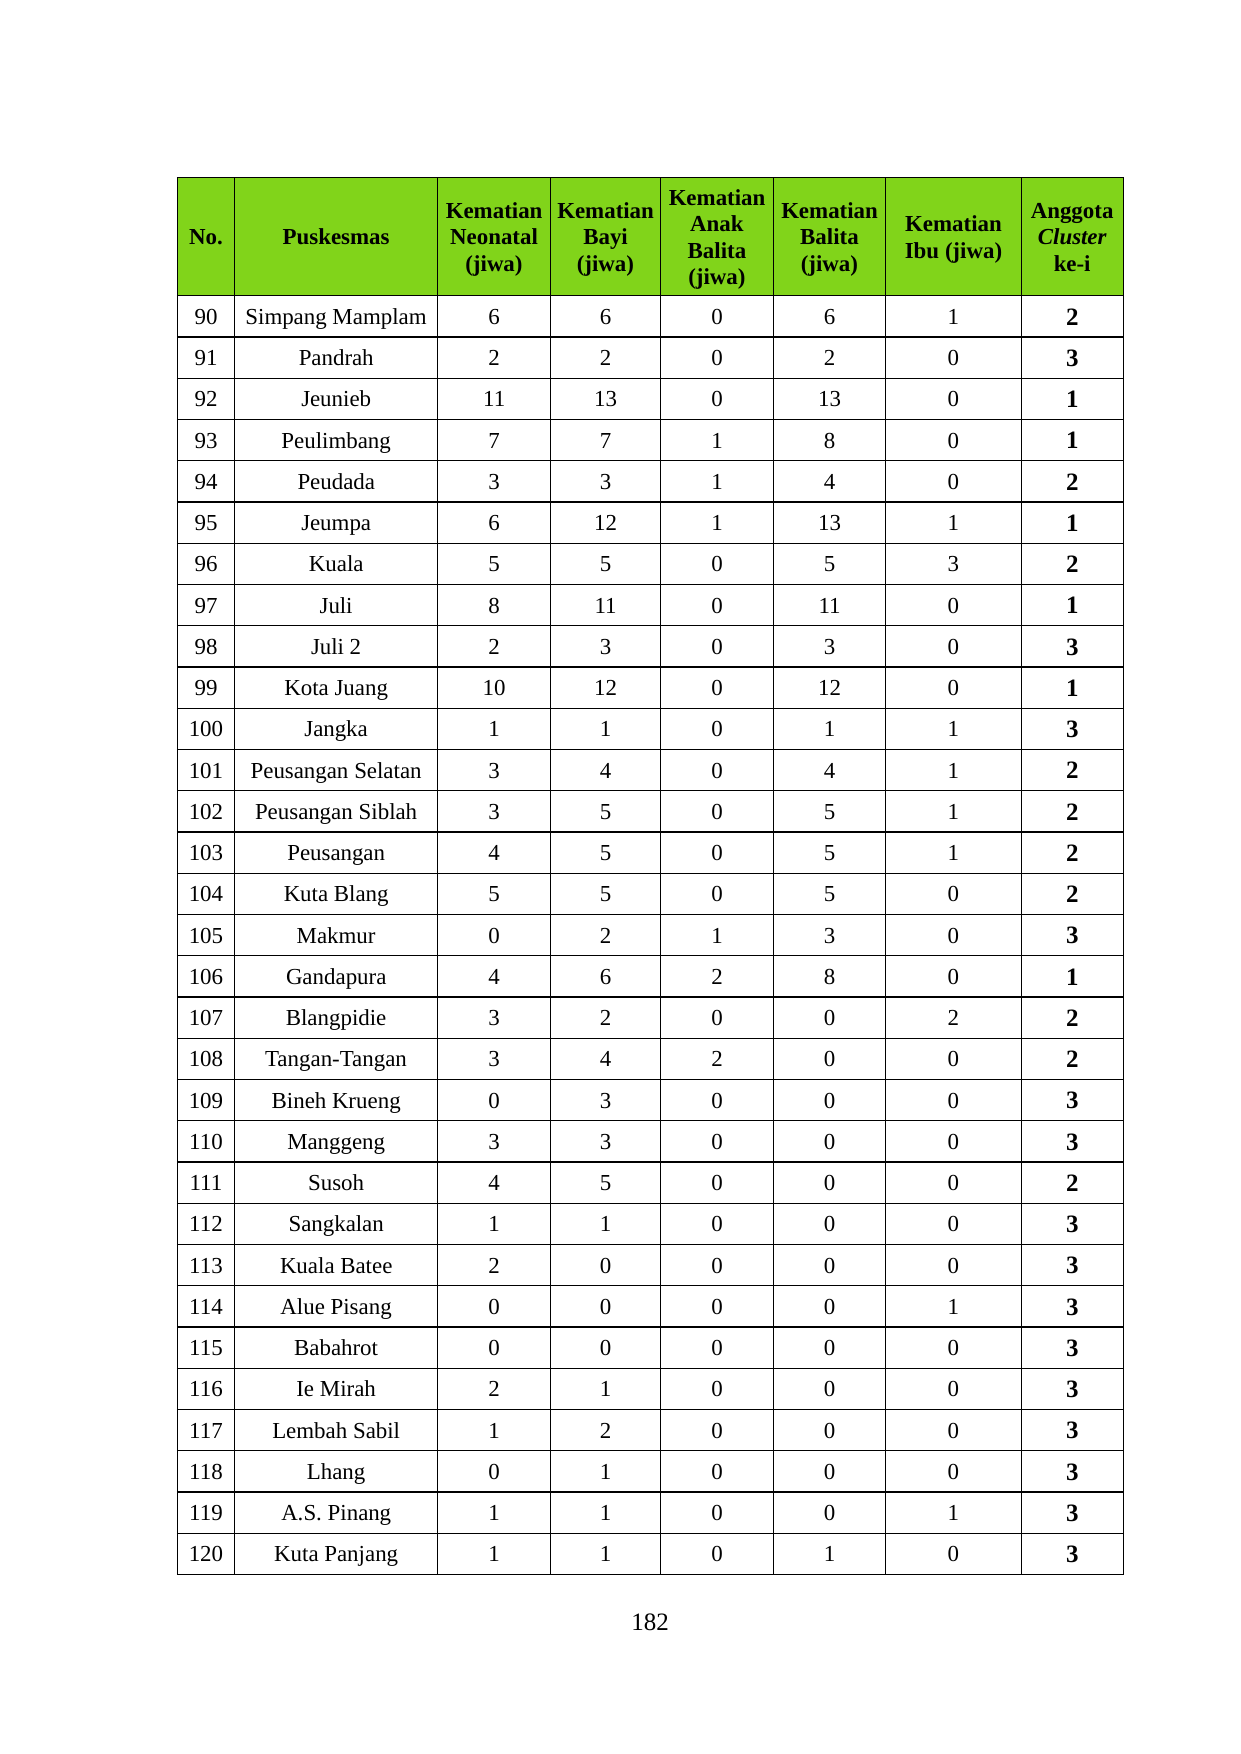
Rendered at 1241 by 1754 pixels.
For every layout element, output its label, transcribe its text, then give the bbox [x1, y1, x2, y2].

table_cell 1 [1022, 585, 1123, 625]
table_cell 0 [661, 1080, 773, 1120]
table_cell 5 [551, 874, 660, 914]
table_cell 1 [1022, 379, 1123, 419]
table_cell 0 [886, 668, 1021, 708]
table_cell 0 [774, 1493, 885, 1533]
table_cell 11 [774, 585, 885, 625]
table_cell 0 [886, 956, 1021, 996]
table_cell 3 [438, 1121, 550, 1161]
table_cell 92 [178, 379, 234, 419]
table_cell 101 [178, 750, 234, 790]
table_cell 96 [178, 544, 234, 584]
table_cell 3 [551, 1121, 660, 1161]
table_cell Peusangan Selatan [235, 750, 437, 790]
table_cell 0 [661, 1534, 773, 1574]
table_cell 3 [1022, 1328, 1123, 1368]
table_cell Kuala Batee [235, 1245, 437, 1285]
table_cell 2 [1022, 1039, 1123, 1079]
table_cell 1 [661, 461, 773, 501]
table_cell 97 [178, 585, 234, 625]
table_cell 93 [178, 420, 234, 460]
table_cell 0 [661, 668, 773, 708]
table_cell 6 [438, 296, 550, 336]
table_cell 3 [438, 461, 550, 501]
table_cell Kuta Panjang [235, 1534, 437, 1574]
table_cell 6 [438, 503, 550, 543]
table_cell Jeumpa [235, 503, 437, 543]
table_cell 2 [551, 915, 660, 955]
table_cell 3 [551, 461, 660, 501]
table_cell 1 [886, 750, 1021, 790]
table_cell Simpang Mamplam [235, 296, 437, 336]
table_cell 10 [438, 668, 550, 708]
table_cell 3 [774, 915, 885, 955]
table_cell 0 [886, 1204, 1021, 1244]
table_cell 99 [178, 668, 234, 708]
table_cell 1 [886, 1493, 1021, 1533]
table_cell 1 [661, 503, 773, 543]
table_cell 0 [661, 791, 773, 831]
table_cell Ie Mirah [235, 1369, 437, 1409]
table_cell 106 [178, 956, 234, 996]
table_cell 1 [886, 503, 1021, 543]
table_cell 3 [438, 998, 550, 1038]
table_cell Manggeng [235, 1121, 437, 1161]
table_cell 2 [1022, 544, 1123, 584]
table_cell 1 [551, 1451, 660, 1491]
table_cell 0 [551, 1328, 660, 1368]
table_cell Kematian Bayi (jiwa) [551, 178, 660, 295]
table_cell 1 [774, 1534, 885, 1574]
table_cell 1 [438, 1493, 550, 1533]
table_cell Tangan-Tangan [235, 1039, 437, 1079]
table_cell 90 [178, 296, 234, 336]
table_cell 2 [1022, 1163, 1123, 1203]
table_cell 2 [1022, 750, 1123, 790]
table_cell Pandrah [235, 338, 437, 378]
table_cell 0 [661, 338, 773, 378]
table_cell 100 [178, 709, 234, 749]
table_cell 3 [551, 1080, 660, 1120]
table_cell 98 [178, 626, 234, 666]
table_cell 0 [661, 1286, 773, 1326]
table_cell 2 [661, 1039, 773, 1079]
table_cell 1 [551, 1369, 660, 1409]
table_cell Kematian Ibu (jiwa) [886, 178, 1021, 295]
table_cell 1 [551, 1493, 660, 1533]
table_cell 4 [551, 1039, 660, 1079]
table_cell 5 [774, 544, 885, 584]
table_cell 0 [661, 750, 773, 790]
table_cell 95 [178, 503, 234, 543]
table_cell 0 [774, 1163, 885, 1203]
table_cell 0 [661, 1121, 773, 1161]
table_cell Juli 2 [235, 626, 437, 666]
table_cell Kematian Anak Balita (jiwa) [661, 178, 773, 295]
table_cell 0 [886, 379, 1021, 419]
table_cell 0 [886, 1534, 1021, 1574]
table_cell Peusangan Siblah [235, 791, 437, 831]
table_cell 0 [774, 1204, 885, 1244]
table_cell 0 [661, 1410, 773, 1450]
table_cell 2 [886, 998, 1021, 1038]
table_cell 3 [438, 750, 550, 790]
table_cell 0 [661, 626, 773, 666]
table_cell Alue Pisang [235, 1286, 437, 1326]
table_cell 1 [1022, 668, 1123, 708]
table_cell 3 [1022, 338, 1123, 378]
table_cell 1 [438, 1410, 550, 1450]
table_cell 3 [1022, 1286, 1123, 1326]
table_cell 110 [178, 1121, 234, 1161]
table_cell 0 [551, 1245, 660, 1285]
table_cell 13 [774, 379, 885, 419]
table_cell 1 [886, 833, 1021, 873]
table_cell 5 [438, 544, 550, 584]
table_cell 0 [774, 1039, 885, 1079]
table_cell 2 [1022, 296, 1123, 336]
table_cell 8 [774, 420, 885, 460]
table_cell 8 [438, 585, 550, 625]
table_cell 3 [438, 1039, 550, 1079]
table_cell 3 [1022, 1534, 1123, 1574]
table_cell 5 [551, 833, 660, 873]
table_cell 105 [178, 915, 234, 955]
table_cell 0 [886, 585, 1021, 625]
table_cell 2 [1022, 874, 1123, 914]
table_cell 119 [178, 1493, 234, 1533]
table_cell Bineh Krueng [235, 1080, 437, 1120]
table_cell 116 [178, 1369, 234, 1409]
table_cell 0 [774, 1245, 885, 1285]
table_cell 0 [661, 1369, 773, 1409]
table_cell 2 [438, 338, 550, 378]
table_cell 3 [774, 626, 885, 666]
table_cell 12 [551, 503, 660, 543]
table_cell 0 [661, 709, 773, 749]
table_cell 0 [886, 1121, 1021, 1161]
table_cell 3 [1022, 1493, 1123, 1533]
table_cell 0 [438, 1328, 550, 1368]
table_cell 103 [178, 833, 234, 873]
table_cell 1 [774, 709, 885, 749]
table_cell Makmur [235, 915, 437, 955]
table_cell 0 [886, 338, 1021, 378]
table_cell 0 [886, 1410, 1021, 1450]
table_cell Anggota Cluster ke-i [1022, 178, 1123, 295]
table_cell 1 [886, 791, 1021, 831]
table_cell 0 [886, 915, 1021, 955]
table_cell 0 [886, 1163, 1021, 1203]
table_cell 12 [551, 668, 660, 708]
table_cell 5 [551, 791, 660, 831]
table_cell 104 [178, 874, 234, 914]
table_cell Lembah Sabil [235, 1410, 437, 1450]
table_cell 0 [661, 1451, 773, 1491]
table_cell 5 [774, 874, 885, 914]
table_cell 5 [551, 544, 660, 584]
table_cell 2 [438, 1245, 550, 1285]
table_cell 0 [438, 1286, 550, 1326]
table_cell Babahrot [235, 1328, 437, 1368]
table_cell 0 [774, 1286, 885, 1326]
table_cell 1 [438, 1204, 550, 1244]
table_cell 1 [1022, 420, 1123, 460]
table_cell 8 [774, 956, 885, 996]
table_cell 5 [438, 874, 550, 914]
table_cell 102 [178, 791, 234, 831]
table_cell 3 [1022, 915, 1123, 955]
table_cell 1 [1022, 503, 1123, 543]
table_cell 0 [886, 420, 1021, 460]
table_cell 0 [661, 1493, 773, 1533]
table_cell 3 [1022, 1369, 1123, 1409]
table_cell 2 [1022, 791, 1123, 831]
table_cell 2 [774, 338, 885, 378]
table_cell 107 [178, 998, 234, 1038]
table_cell 113 [178, 1245, 234, 1285]
table_cell 3 [438, 791, 550, 831]
table_cell Jangka [235, 709, 437, 749]
table_cell 91 [178, 338, 234, 378]
table_cell 0 [438, 1451, 550, 1491]
table_cell 1 [551, 709, 660, 749]
table_cell 0 [661, 544, 773, 584]
table_cell 108 [178, 1039, 234, 1079]
table_cell 0 [661, 1204, 773, 1244]
table_cell 1 [438, 1534, 550, 1574]
table_cell 111 [178, 1163, 234, 1203]
table_cell 1 [661, 915, 773, 955]
table_cell 115 [178, 1328, 234, 1368]
table_cell Susoh [235, 1163, 437, 1203]
table_cell 0 [886, 1039, 1021, 1079]
table_cell 0 [438, 915, 550, 955]
table_cell 1 [438, 709, 550, 749]
table_cell 0 [661, 296, 773, 336]
table_cell 0 [661, 1245, 773, 1285]
table_cell 0 [661, 833, 773, 873]
table_cell 114 [178, 1286, 234, 1326]
table_cell Jeunieb [235, 379, 437, 419]
table_cell Kota Juang [235, 668, 437, 708]
table_cell 2 [1022, 998, 1123, 1038]
table_cell 3 [886, 544, 1021, 584]
table_cell 0 [886, 874, 1021, 914]
table_cell 0 [661, 1328, 773, 1368]
table_cell 3 [551, 626, 660, 666]
table_cell Peusangan [235, 833, 437, 873]
table_cell Sangkalan [235, 1204, 437, 1244]
table_cell 1 [661, 420, 773, 460]
table_cell 4 [774, 461, 885, 501]
table_cell 1 [886, 1286, 1021, 1326]
table_cell Kuala [235, 544, 437, 584]
table_cell 0 [886, 1245, 1021, 1285]
table_cell 109 [178, 1080, 234, 1120]
table_cell 4 [438, 833, 550, 873]
table_cell Puskesmas [235, 178, 437, 295]
table_cell 94 [178, 461, 234, 501]
table_cell 0 [774, 1451, 885, 1491]
table_cell 4 [438, 1163, 550, 1203]
table_cell 3 [1022, 626, 1123, 666]
table_cell 0 [886, 626, 1021, 666]
table_cell 0 [661, 874, 773, 914]
table_cell 0 [774, 1328, 885, 1368]
table_cell 0 [774, 1369, 885, 1409]
table_cell Peudada [235, 461, 437, 501]
table_cell 2 [1022, 833, 1123, 873]
table_cell 0 [774, 1080, 885, 1120]
table_cell 3 [1022, 1410, 1123, 1450]
table_cell Lhang [235, 1451, 437, 1491]
table_cell Kematian Neonatal (jiwa) [438, 178, 550, 295]
table_cell 2 [551, 338, 660, 378]
table_cell 1 [886, 296, 1021, 336]
table_cell Juli [235, 585, 437, 625]
table_cell 3 [1022, 1245, 1123, 1285]
table_cell 0 [886, 1369, 1021, 1409]
table_cell 118 [178, 1451, 234, 1491]
table_cell 7 [551, 420, 660, 460]
table_cell Peulimbang [235, 420, 437, 460]
table_cell 0 [551, 1286, 660, 1326]
table_cell 0 [661, 998, 773, 1038]
table_cell 5 [774, 791, 885, 831]
table_cell 1 [1022, 956, 1123, 996]
table_cell 4 [438, 956, 550, 996]
table_cell 6 [551, 956, 660, 996]
table_cell 11 [551, 585, 660, 625]
table_cell 12 [774, 668, 885, 708]
table_cell 13 [774, 503, 885, 543]
table_cell 0 [886, 1451, 1021, 1491]
table_cell 4 [774, 750, 885, 790]
table_cell 1 [551, 1534, 660, 1574]
table_cell Kuta Blang [235, 874, 437, 914]
table_cell A.S. Pinang [235, 1493, 437, 1533]
table_cell 2 [551, 998, 660, 1038]
table_cell 0 [886, 1328, 1021, 1368]
table_cell Blangpidie [235, 998, 437, 1038]
table_cell 13 [551, 379, 660, 419]
table_cell 0 [774, 1410, 885, 1450]
table_cell 0 [774, 1121, 885, 1161]
table_cell 1 [551, 1204, 660, 1244]
table_cell 0 [661, 585, 773, 625]
table_cell 2 [1022, 461, 1123, 501]
table_cell 6 [551, 296, 660, 336]
table_cell 3 [1022, 1204, 1123, 1244]
table_cell 5 [551, 1163, 660, 1203]
table_cell 0 [438, 1080, 550, 1120]
table_cell 11 [438, 379, 550, 419]
table_cell 0 [886, 1080, 1021, 1120]
table_cell 6 [774, 296, 885, 336]
table_cell 5 [774, 833, 885, 873]
table_cell 2 [438, 1369, 550, 1409]
table_cell 120 [178, 1534, 234, 1574]
table_cell 112 [178, 1204, 234, 1244]
table_cell 1 [886, 709, 1021, 749]
table_cell 2 [551, 1410, 660, 1450]
table_cell 3 [1022, 709, 1123, 749]
table_cell 0 [886, 461, 1021, 501]
table_cell 7 [438, 420, 550, 460]
table_cell 2 [438, 626, 550, 666]
table_cell 117 [178, 1410, 234, 1450]
table_cell Gandapura [235, 956, 437, 996]
table_cell 0 [661, 1163, 773, 1203]
table_cell 3 [1022, 1080, 1123, 1120]
table_cell 3 [1022, 1121, 1123, 1161]
table_cell Kematian Balita (jiwa) [774, 178, 885, 295]
table_cell 0 [661, 379, 773, 419]
table_cell 0 [774, 998, 885, 1038]
table_cell 4 [551, 750, 660, 790]
table_cell No. [178, 178, 234, 295]
table_cell 2 [661, 956, 773, 996]
table_cell 3 [1022, 1451, 1123, 1491]
